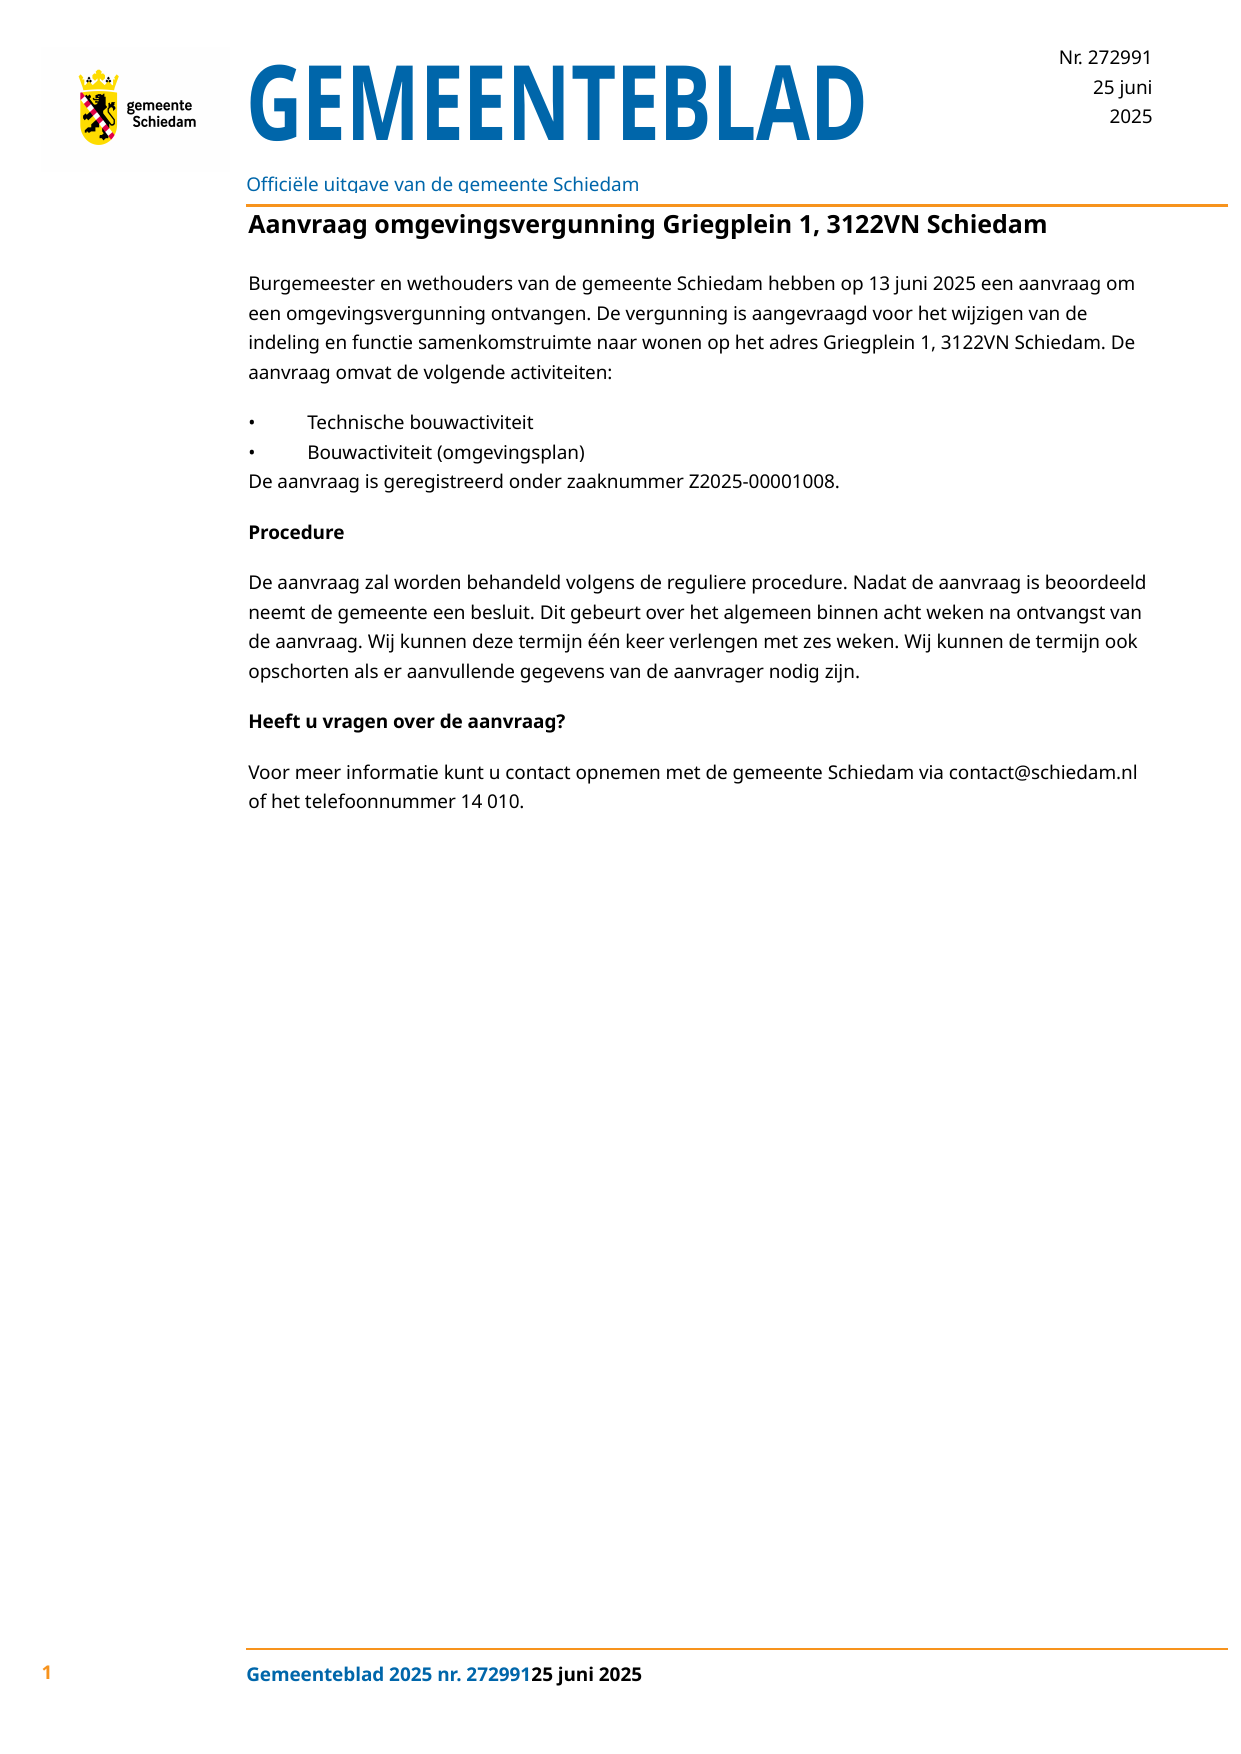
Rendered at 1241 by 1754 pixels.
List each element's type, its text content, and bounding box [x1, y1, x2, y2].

list Technische bouwactiviteit [248, 409, 1152, 435]
picture [41, 47, 231, 172]
text De aanvraag is geregistreerd onder zaaknummer Z2025-00001008. [248, 469, 1152, 494]
list Bouwactiviteit (omgevingsplan) [248, 439, 1152, 465]
text Burgemeester en wethouders van de gemeente Schiedam hebben op 13 juni 2025 een aanvraag om een omgevingsvergunning ontvangen. De vergunning is aangevraagd voor het wijzigen van de indeling en functie samenkomstruimte naar wonen op het adres Griegplein 1, 3122VN Schiedam. De aanvraag omvat de volgende activiteiten: [248, 270, 1152, 385]
text Procedure [248, 519, 1152, 545]
text Voor meer informatie kunt u contact opnemen met de gemeente Schiedam via contact@schiedam.nl of het telefoonnummer 14 010. [248, 759, 1152, 814]
text Heeft u vragen over de aanvraag? [248, 709, 1152, 734]
text De aanvraag zal worden behandeld volgens de reguliere procedure. Nadat de aanvraag is beoordeeld neemt de gemeente een besluit. Dit gebeurt over het algemeen binnen acht weken na ontvangst van de aanvraag. Wij kunnen deze termijn één keer verlengen met zes weken. Wij kunnen de termijn ook opschorten als er aanvullende gegevens van de aanvrager nodig zijn. [248, 569, 1152, 684]
text Aanvraag omgevingsvergunning Griegplein 1, 3122VN Schiedam [248, 207, 1152, 241]
